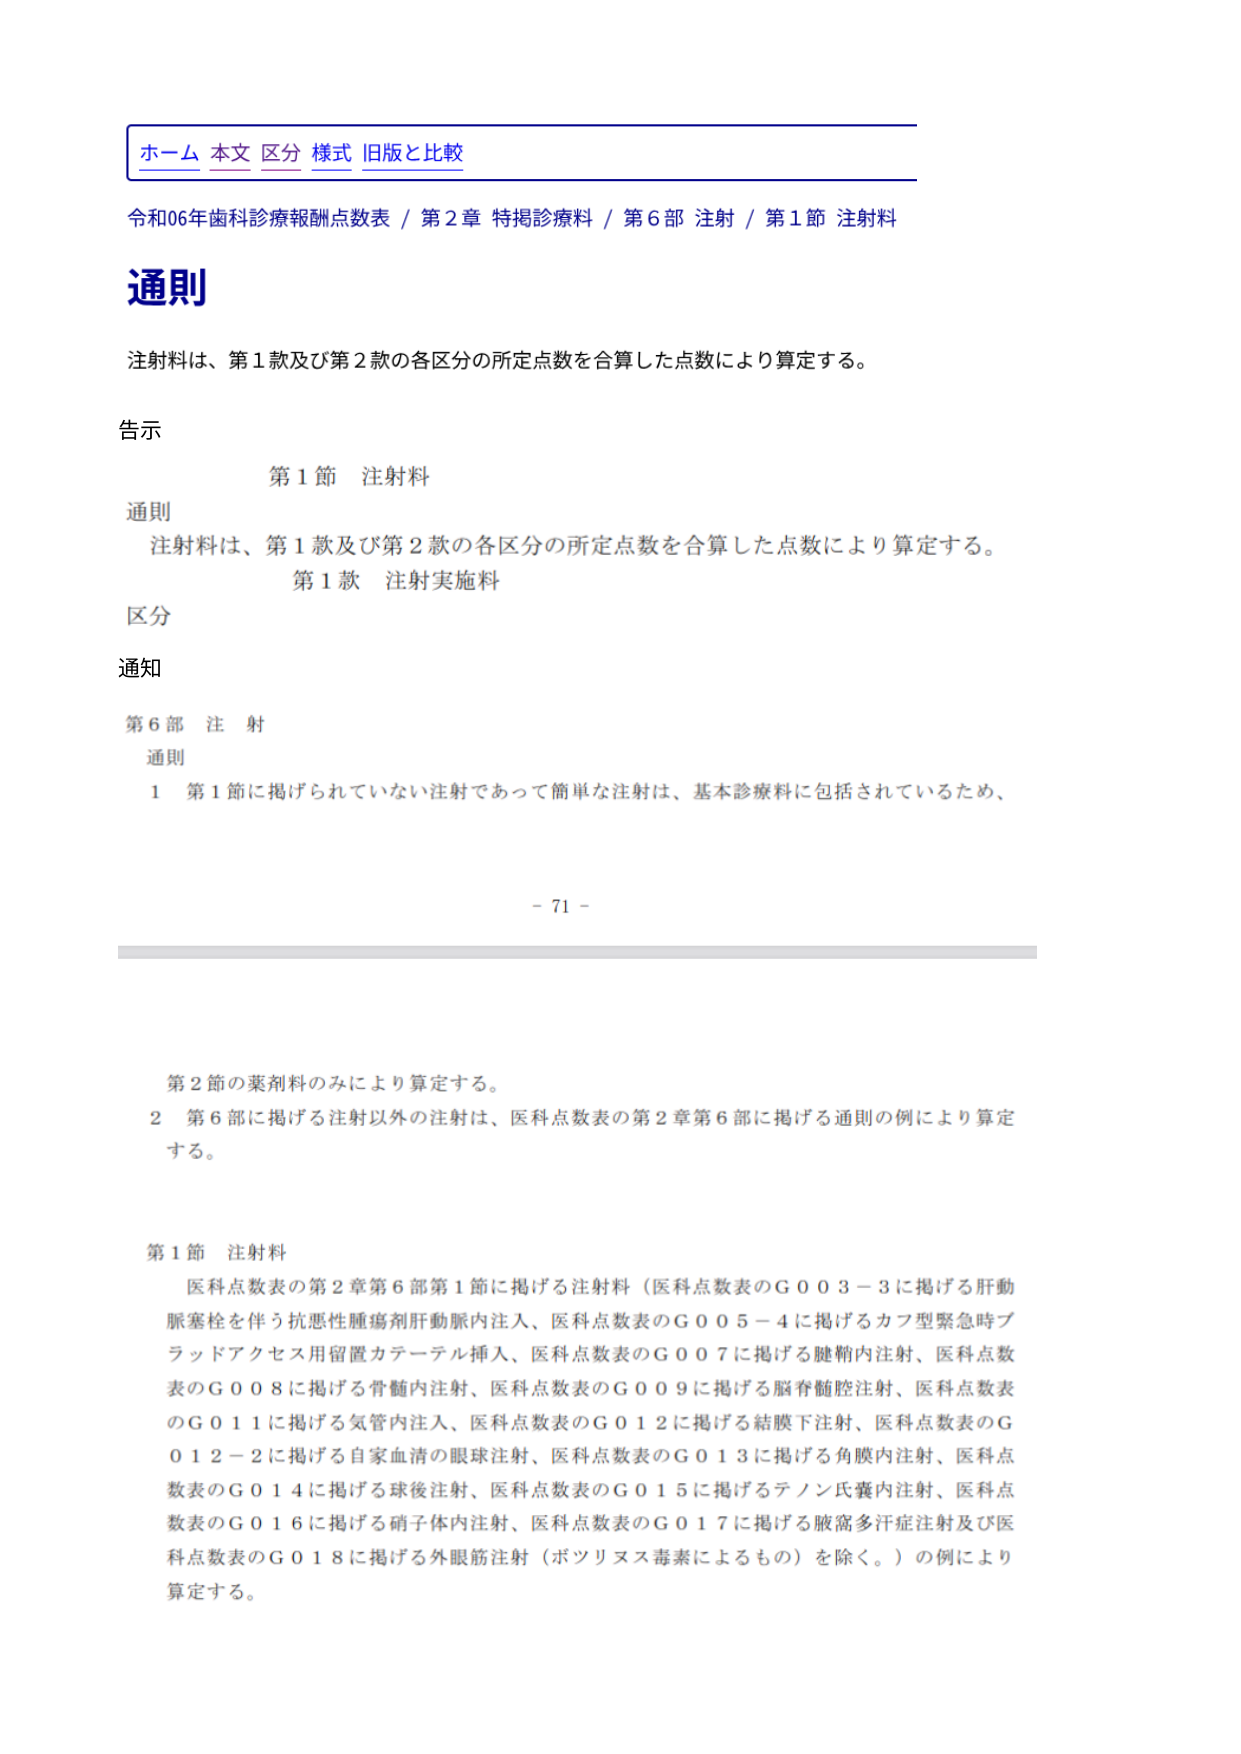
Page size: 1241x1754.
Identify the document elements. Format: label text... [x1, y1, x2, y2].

picture [118, 463, 1010, 633]
picture [118, 118, 917, 394]
text 告示 [118, 413, 1122, 444]
picture [118, 702, 1037, 1623]
text 通知 [118, 651, 1122, 683]
